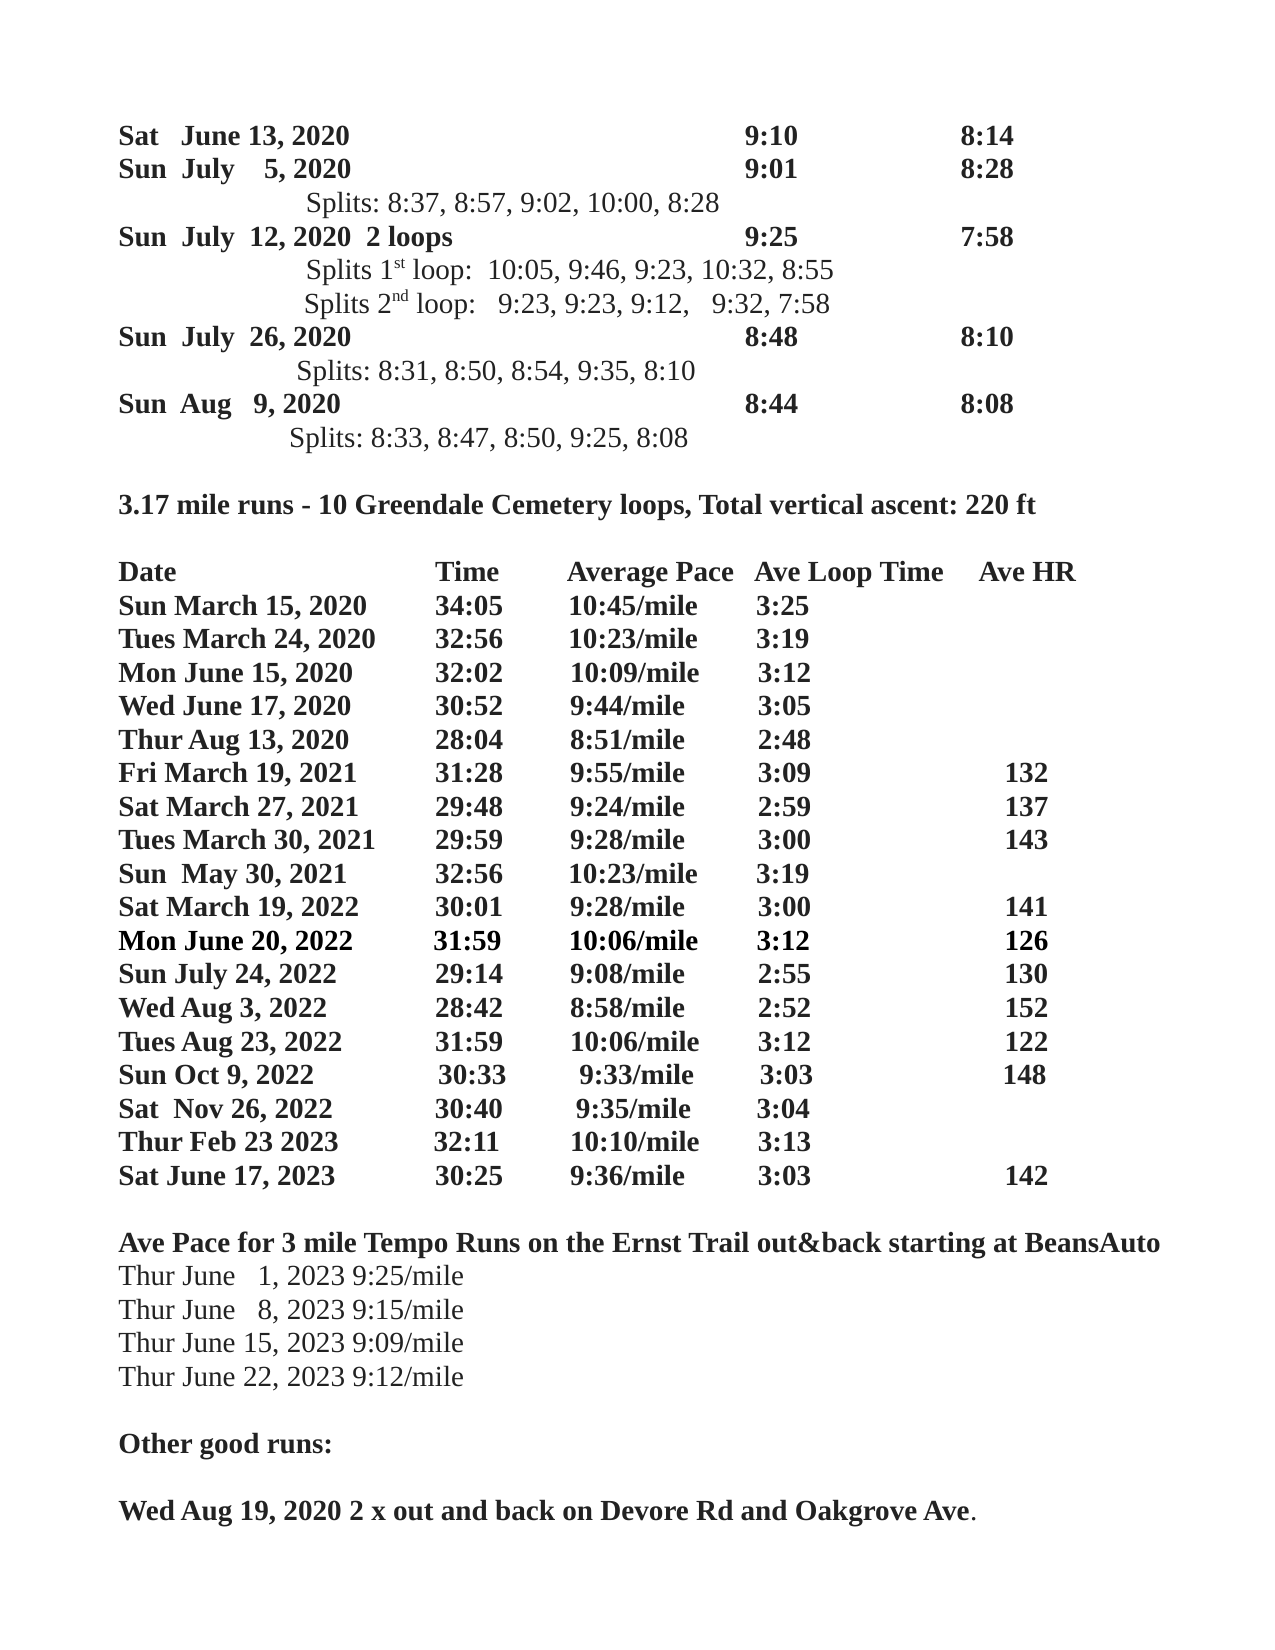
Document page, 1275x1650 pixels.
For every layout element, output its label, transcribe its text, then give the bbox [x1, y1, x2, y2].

text Thur Aug 13, 2020 28:04 8:51/mile 2:48 [118, 722, 1161, 755]
text Sat June 13, 2020 9:10 8:14 Sun July 5, 2020 9:01 8:28 Splits: 8:37, 8:57, 9:02, 10:00, 8:28 Sun July 12, 2020 2 loops 9:25 7:58 Splits 1st loop: 10:05, 9:46, 9:23, 10:32, 8:55 [118, 118, 1161, 286]
text Sun Aug 9, 2020 8:44 8:08 Splits: 8:33, 8:47, 8:50, 9:25, 8:08 [118, 386, 1161, 453]
text Splits 2nd loop: 9:23, 9:23, 9:12, 9:32, 7:58 [118, 286, 1161, 319]
text Thur June 8, 2023 9:15/mile [118, 1292, 1161, 1326]
text Ave Pace for 3 mile Tempo Runs on the Ernst Trail out&back starting at BeansAuto [118, 1225, 1161, 1258]
text Sun Oct 9, 2022 30:33 9:33/mile 3:03 148 [118, 1057, 1161, 1091]
text Thur Feb 23 2023 32:11 10:10/mile 3:13 [118, 1124, 1161, 1158]
text Wed June 17, 2020 30:52 9:44/mile 3:05 [118, 688, 1161, 722]
text Sun July 24, 2022 29:14 9:08/mile 2:55 130 [118, 957, 1161, 990]
text Tues March 30, 2021 29:59 9:28/mile 3:00 143 [118, 822, 1161, 856]
text Sat Nov 26, 2022 30:40 9:35/mile 3:04 [118, 1091, 1161, 1124]
text Sat June 17, 2023 30:25 9:36/mile 3:03 142 [118, 1158, 1161, 1191]
text Sun July 26, 2020 8:48 8:10 Splits: 8:31, 8:50, 8:54, 9:35, 8:10 [118, 319, 1161, 386]
text Sun May 30, 2021 32:56 10:23/mile 3:19 [118, 856, 1161, 889]
text Tues Aug 23, 2022 31:59 10:06/mile 3:12 122 [118, 1024, 1161, 1057]
text Wed Aug 3, 2022 28:42 8:58/mile 2:52 152 [118, 990, 1161, 1024]
text Sat March 19, 2022 30:01 9:28/mile 3:00 141 [118, 889, 1161, 923]
list 3.17 mile runs - 10 Greendale Cemetery loops, Total vertical ascent: 220 ft [118, 487, 1161, 521]
text Mon June 20, 2022 31:59 10:06/mile 3:12 126 [118, 923, 1157, 957]
text Sat March 27, 2021 29:48 9:24/mile 2:59 137 [118, 789, 1161, 822]
text Tues March 24, 2020 32:56 10:23/mile 3:19 [118, 621, 1161, 655]
text Thur June 15, 2023 9:09/mile [118, 1326, 1161, 1359]
text Mon June 15, 2020 32:02 10:09/mile 3:12 [118, 655, 1161, 688]
text Thur June 22, 2023 9:12/mile [118, 1359, 1161, 1393]
text Thur June 1, 2023 9:25/mile [118, 1258, 1161, 1292]
text Other good runs: [118, 1426, 1161, 1460]
text Fri March 19, 2021 31:28 9:55/mile 3:09 132 [118, 755, 1161, 789]
text Date Time Average Pace Ave Loop Time Ave HR [118, 554, 1161, 588]
text Sun March 15, 2020 34:05 10:45/mile 3:25 [118, 588, 1161, 621]
text Wed Aug 19, 2020 2 x out and back on Devore Rd and Oakgrove Ave. [118, 1493, 1161, 1527]
